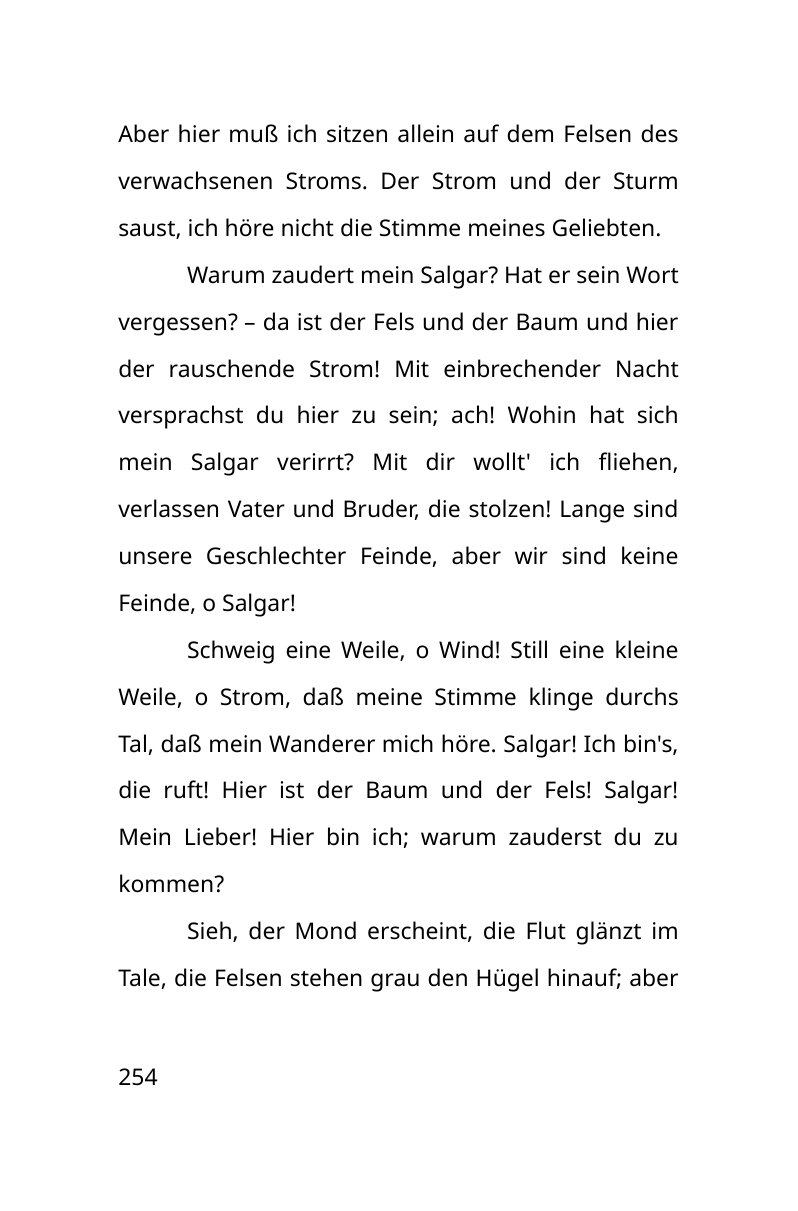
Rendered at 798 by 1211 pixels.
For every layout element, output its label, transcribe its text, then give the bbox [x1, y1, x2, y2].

text Aber hier muß ich sitzen allein auf dem Felsen des verwachsenen Stroms. Der Strom und der Sturm saust, ich höre nicht die Stimme meines Geliebten. [118, 118, 679, 243]
text Schweig eine Weile, o Wind! Still eine kleine Weile, o Strom, daß meine Stimme klinge durchs Tal, daß mein Wanderer mich höre. Salgar! Ich bin's, die ruft! Hier ist der Baum und der Fels! Salgar! Mein Lieber! Hier bin ich; warum zauderst du zu kommen? [118, 634, 679, 899]
text Warum zaudert mein Salgar? Hat er sein Wort vergessen? – da ist der Fels und der Baum und hier der rauschende Strom! Mit einbrechender Nacht versprachst du hier zu sein; ach! Wohin hat sich mein Salgar verirrt? Mit dir wollt' ich fliehen, verlassen Vater und Bruder, die stolzen! Lange sind unsere Geschlechter Feinde, aber wir sind keine Feinde, o Salgar! [118, 259, 679, 618]
text Sieh, der Mond erscheint, die Flut glänzt im Tale, die Felsen stehen grau den Hügel hinauf; aber [118, 915, 679, 993]
